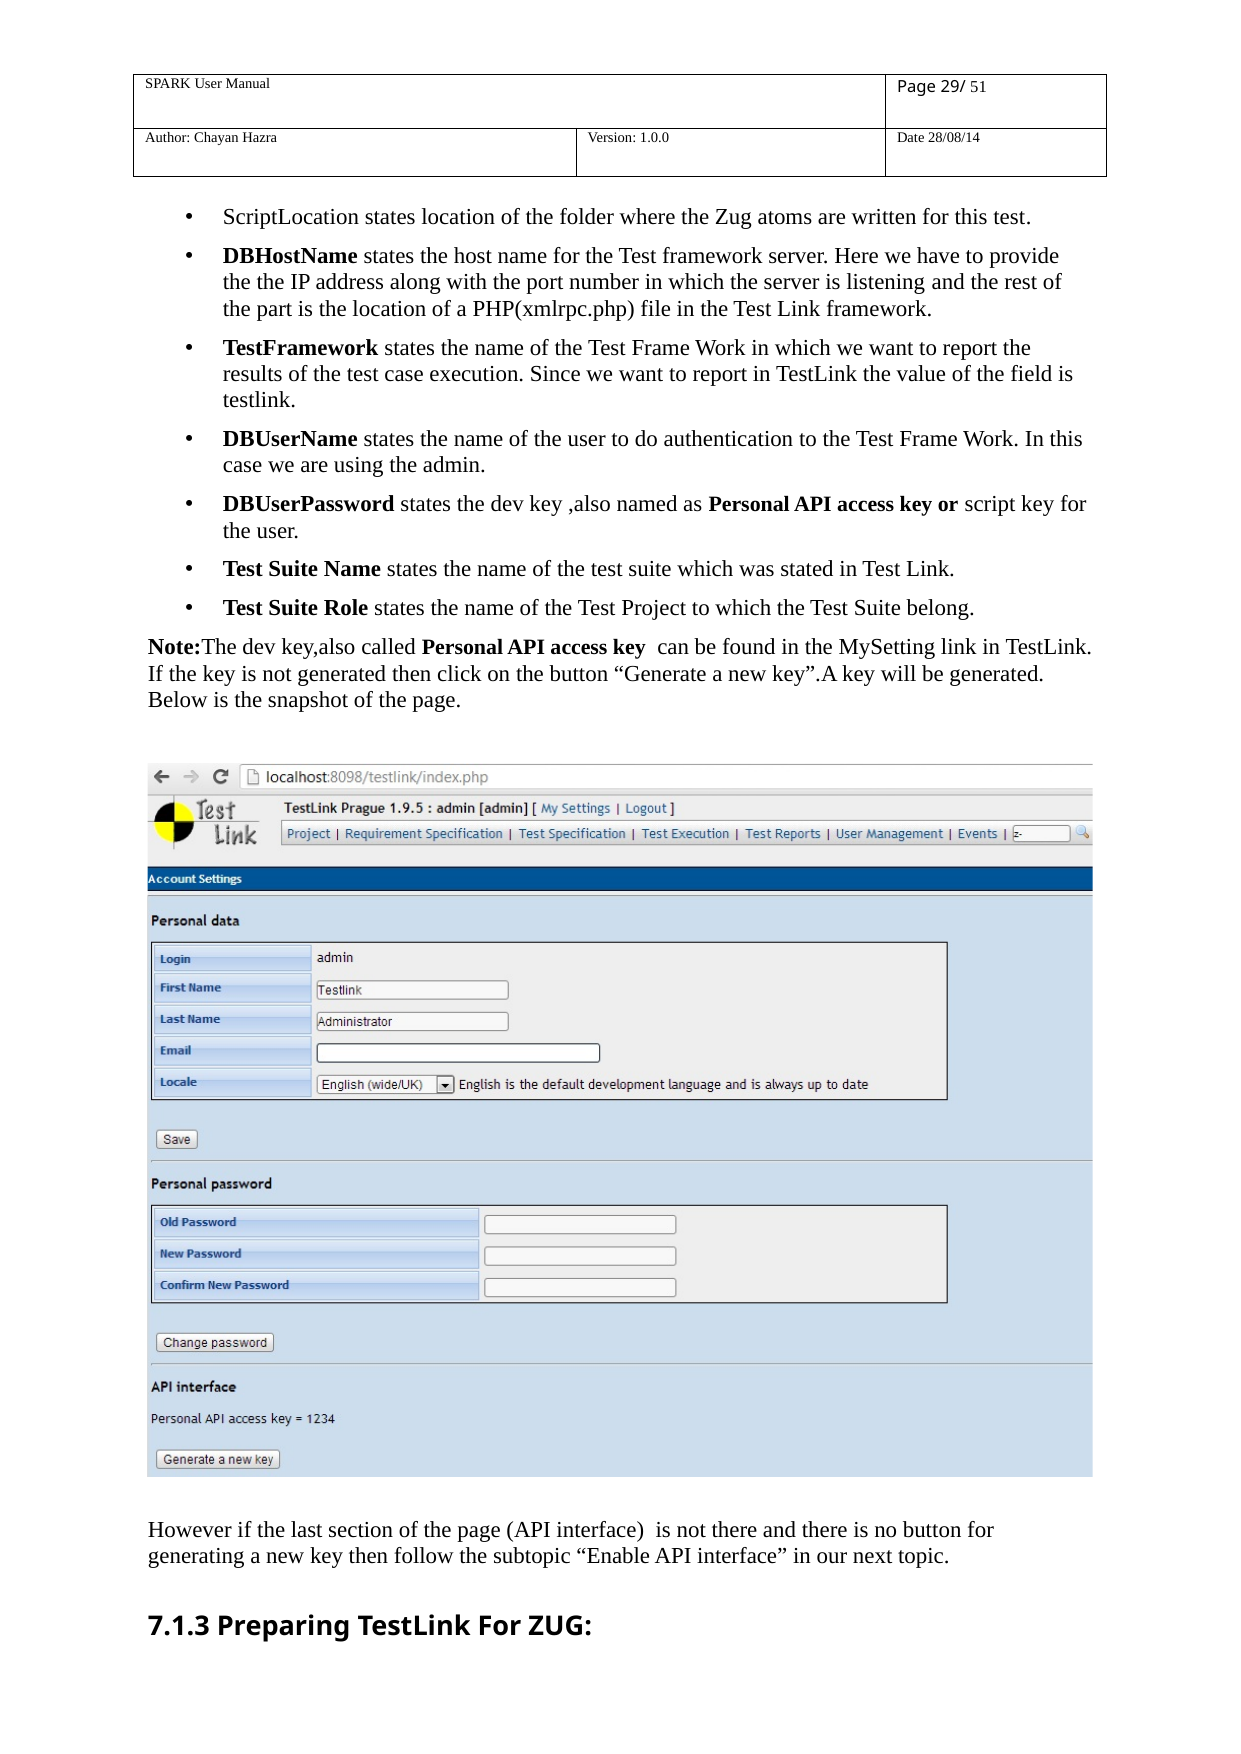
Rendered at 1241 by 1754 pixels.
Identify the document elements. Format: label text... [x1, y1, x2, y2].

text However if the last section of the page (API interface) is not there and there is no button for generating a new key then follow the subtopic “Enable API interface” in our next topic. [148, 1516, 1092, 1569]
list Test Suite Role states the name of the Test Project to which the Test Suite belong. [185, 594, 1092, 621]
list Test Suite Name states the name of the test suite which was stated in Test Link. [185, 556, 1092, 582]
list DBHostName states the host name for the Test framework server. Here we have to provide the the IP address along with the port number in which the server is listening and the rest of the part is the location of a PHP(xmlrpc.php) file in the Test Link framework. [185, 242, 1092, 321]
subtitle 7.1.3 Preparing TestLink For ZUG: [148, 1606, 1092, 1643]
list DBUserName states the name of the user to do authentication to the Test Frame Work. In this case we are using the admin. [185, 425, 1092, 478]
text Note:The dev key,also called Personal API access key can be found in the MySetting link in TestLink. If the key is not generated then click on the button “Generate a new key”.A key will be generated. Below is the snapshot of the page. [148, 633, 1092, 712]
picture [147, 763, 1093, 1477]
list DBUserPassword states the dev key ,also named as Personal API access key or script key for the user. [185, 490, 1092, 543]
list ScriptLocation states location of the folder where the Zug atoms are written for this test. [185, 203, 1092, 229]
list TestFramework states the name of the Test Frame Work in which we want to report the results of the test case execution. Since we want to report in TestLink the value of the field is testlink. [185, 333, 1092, 413]
